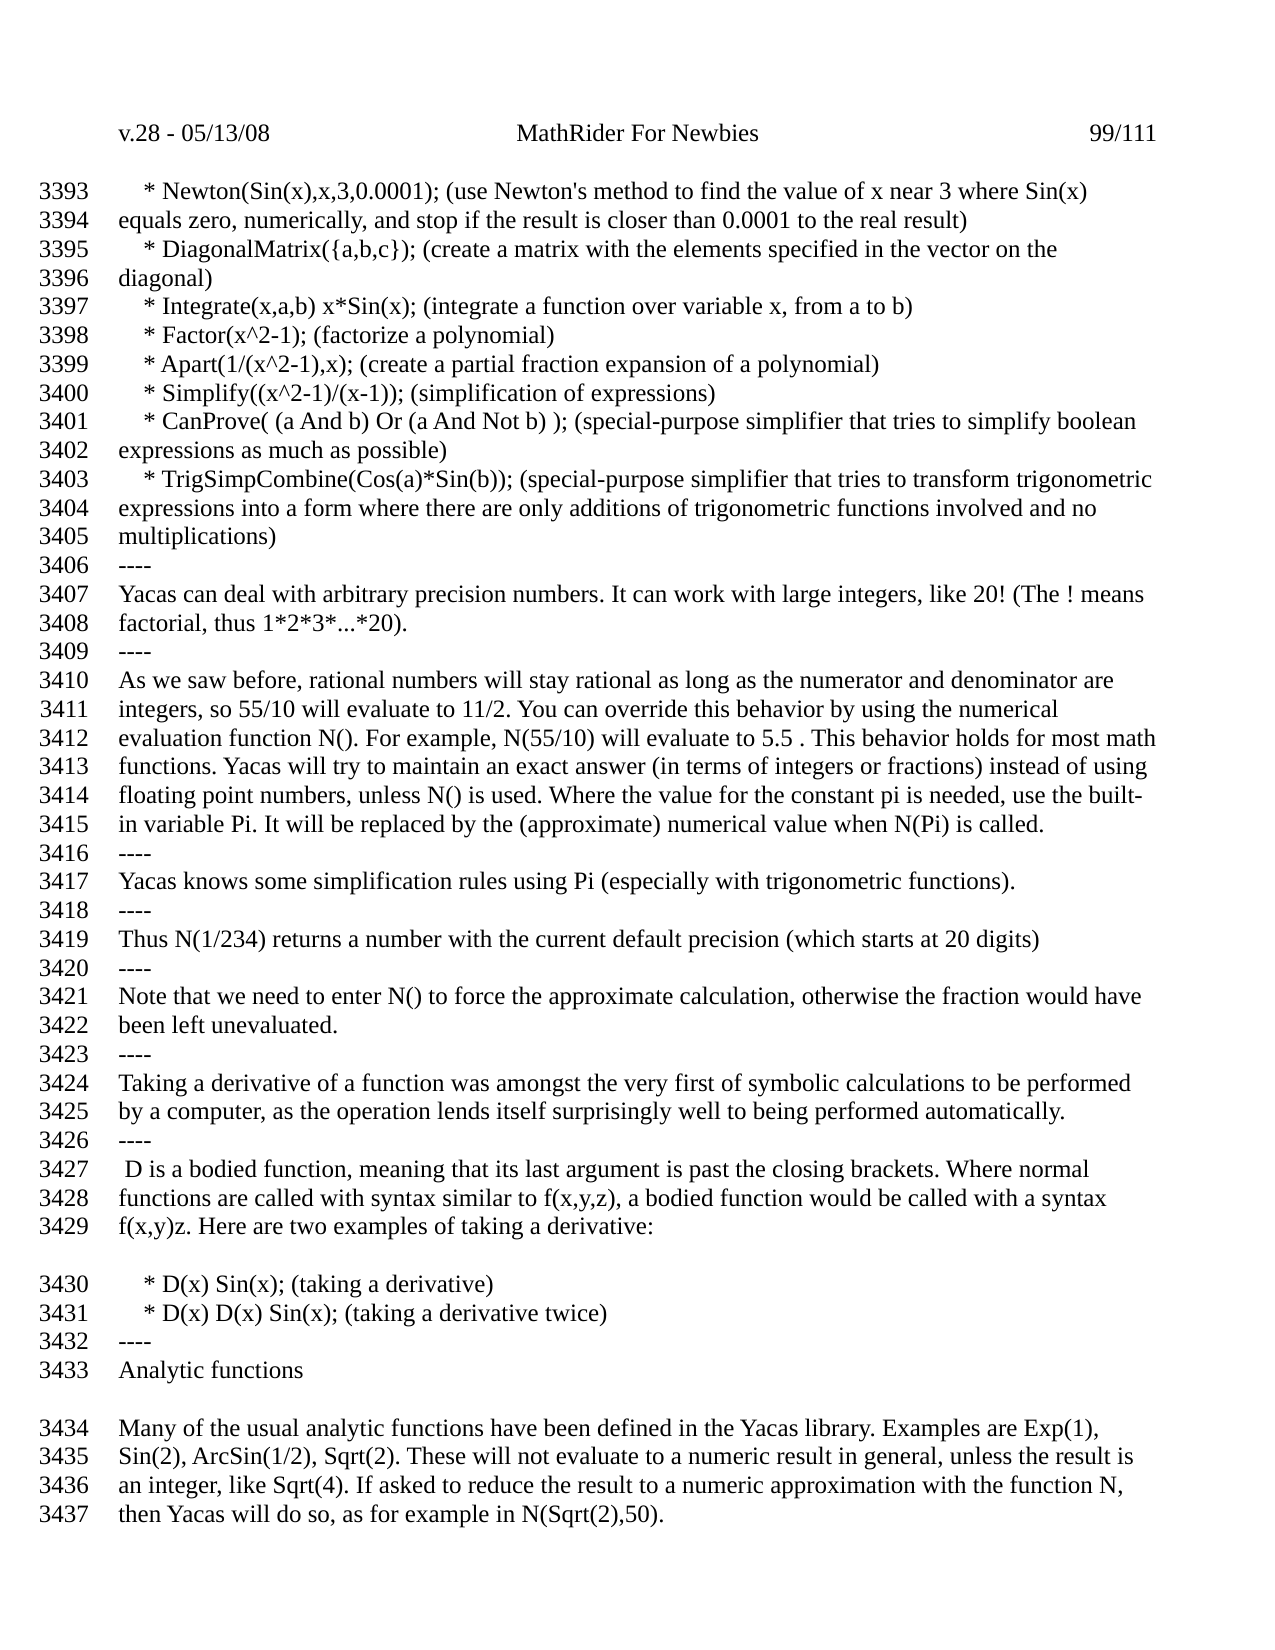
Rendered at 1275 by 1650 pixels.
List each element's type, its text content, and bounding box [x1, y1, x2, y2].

text * D(x) D(x) Sin(x); (taking a derivative twice) [118, 1298, 1157, 1326]
text Taking a derivative of a function was amongst the very first of symbolic calculations to be performed by a computer, as the operation lends itself surprisingly well to being performed automatically. [118, 1068, 1157, 1125]
text ---- [118, 636, 1157, 665]
text ---- [118, 838, 1157, 866]
text Analytic functions [118, 1355, 1157, 1384]
text * DiagonalMatrix({a,b,c}); (create a matrix with the elements specified in the vector on the diagonal) [118, 234, 1157, 291]
text D is a bodied function, meaning that its last argument is past the closing brackets. Where normal functions are called with syntax similar to f(x,y,z), a bodied function would be called with a syntax f(x,y)z. Here are two examples of taking a derivative: [118, 1154, 1157, 1240]
text * TrigSimpCombine(Cos(a)*Sin(b)); (special-purpose simplifier that tries to transform trigonometric expressions into a form where there are only additions of trigonometric functions involved and no multiplications) [118, 464, 1157, 550]
text ---- [118, 895, 1157, 924]
text ---- [118, 1039, 1157, 1068]
text * Factor(x^2-1); (factorize a polynomial) [118, 320, 1157, 349]
text * Apart(1/(x^2-1),x); (create a partial fraction expansion of a polynomial) [118, 349, 1157, 378]
text ---- [118, 1326, 1157, 1355]
text * Integrate(x,a,b) x*Sin(x); (integrate a function over variable x, from a to b) [118, 291, 1157, 320]
text ---- [118, 1125, 1157, 1154]
text As we saw before, rational numbers will stay rational as long as the numerator and denominator are integers, so 55/10 will evaluate to 11/2. You can override this behavior by using the numerical evaluation function N(). For example, N(55/10) will evaluate to 5.5 . This behavior holds for most math functions. Yacas will try to maintain an exact answer (in terms of integers or fractions) instead of using floating point numbers, unless N() is used. Where the value for the constant pi is needed, use the built-in variable Pi. It will be replaced by the (approximate) numerical value when N(Pi) is called. [118, 665, 1157, 838]
text ---- [118, 953, 1157, 981]
text Yacas knows some simplification rules using Pi (especially with trigonometric functions). [118, 866, 1157, 895]
text Thus N(1/234) returns a number with the current default precision (which starts at 20 digits) [118, 924, 1157, 953]
text Yacas can deal with arbitrary precision numbers. It can work with large integers, like 20! (The ! means factorial, thus 1*2*3*...*20). [118, 579, 1157, 636]
text * Simplify((x^2-1)/(x-1)); (simplification of expressions) [118, 378, 1157, 406]
text * D(x) Sin(x); (taking a derivative) [118, 1269, 1157, 1298]
text Note that we need to enter N() to force the approximate calculation, otherwise the fraction would have been left unevaluated. [118, 981, 1157, 1039]
text Many of the usual analytic functions have been defined in the Yacas library. Examples are Exp(1), Sin(2), ArcSin(1/2), Sqrt(2). These will not evaluate to a numeric result in general, unless the result is an integer, like Sqrt(4). If asked to reduce the result to a numeric approximation with the function N, then Yacas will do so, as for example in N(Sqrt(2),50). [118, 1413, 1157, 1528]
text * CanProve( (a And b) Or (a And Not b) ); (special-purpose simplifier that tries to simplify boolean expressions as much as possible) [118, 406, 1157, 464]
text * Newton(Sin(x),x,3,0.0001); (use Newton's method to find the value of x near 3 where Sin(x) equals zero, numerically, and stop if the result is closer than 0.0001 to the real result) [118, 176, 1157, 234]
text ---- [118, 550, 1157, 579]
